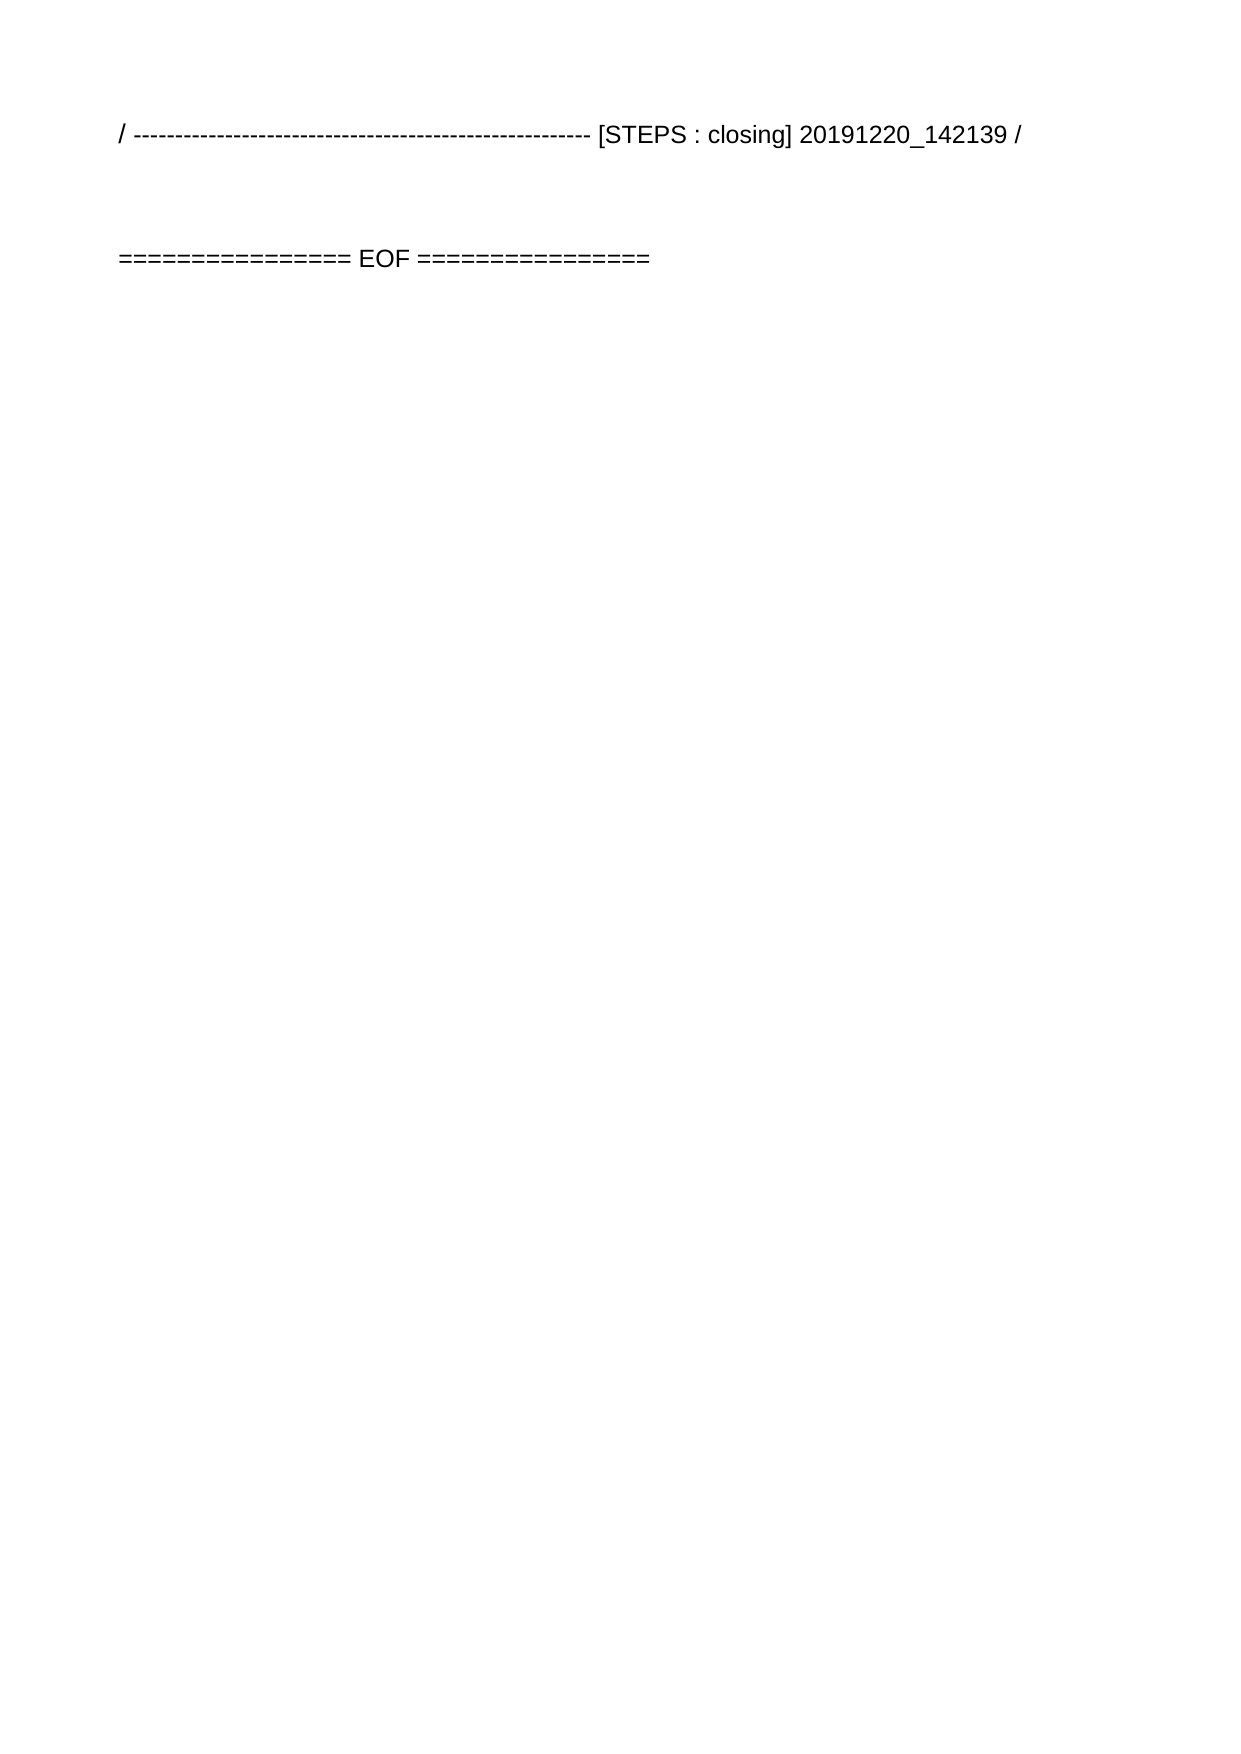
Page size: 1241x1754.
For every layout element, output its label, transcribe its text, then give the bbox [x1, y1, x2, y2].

text / ------------------------------------------------------- [STEPS : closing] 20191220_142139 / [118, 118, 1122, 149]
text ================ EOF ================ [118, 244, 1122, 273]
